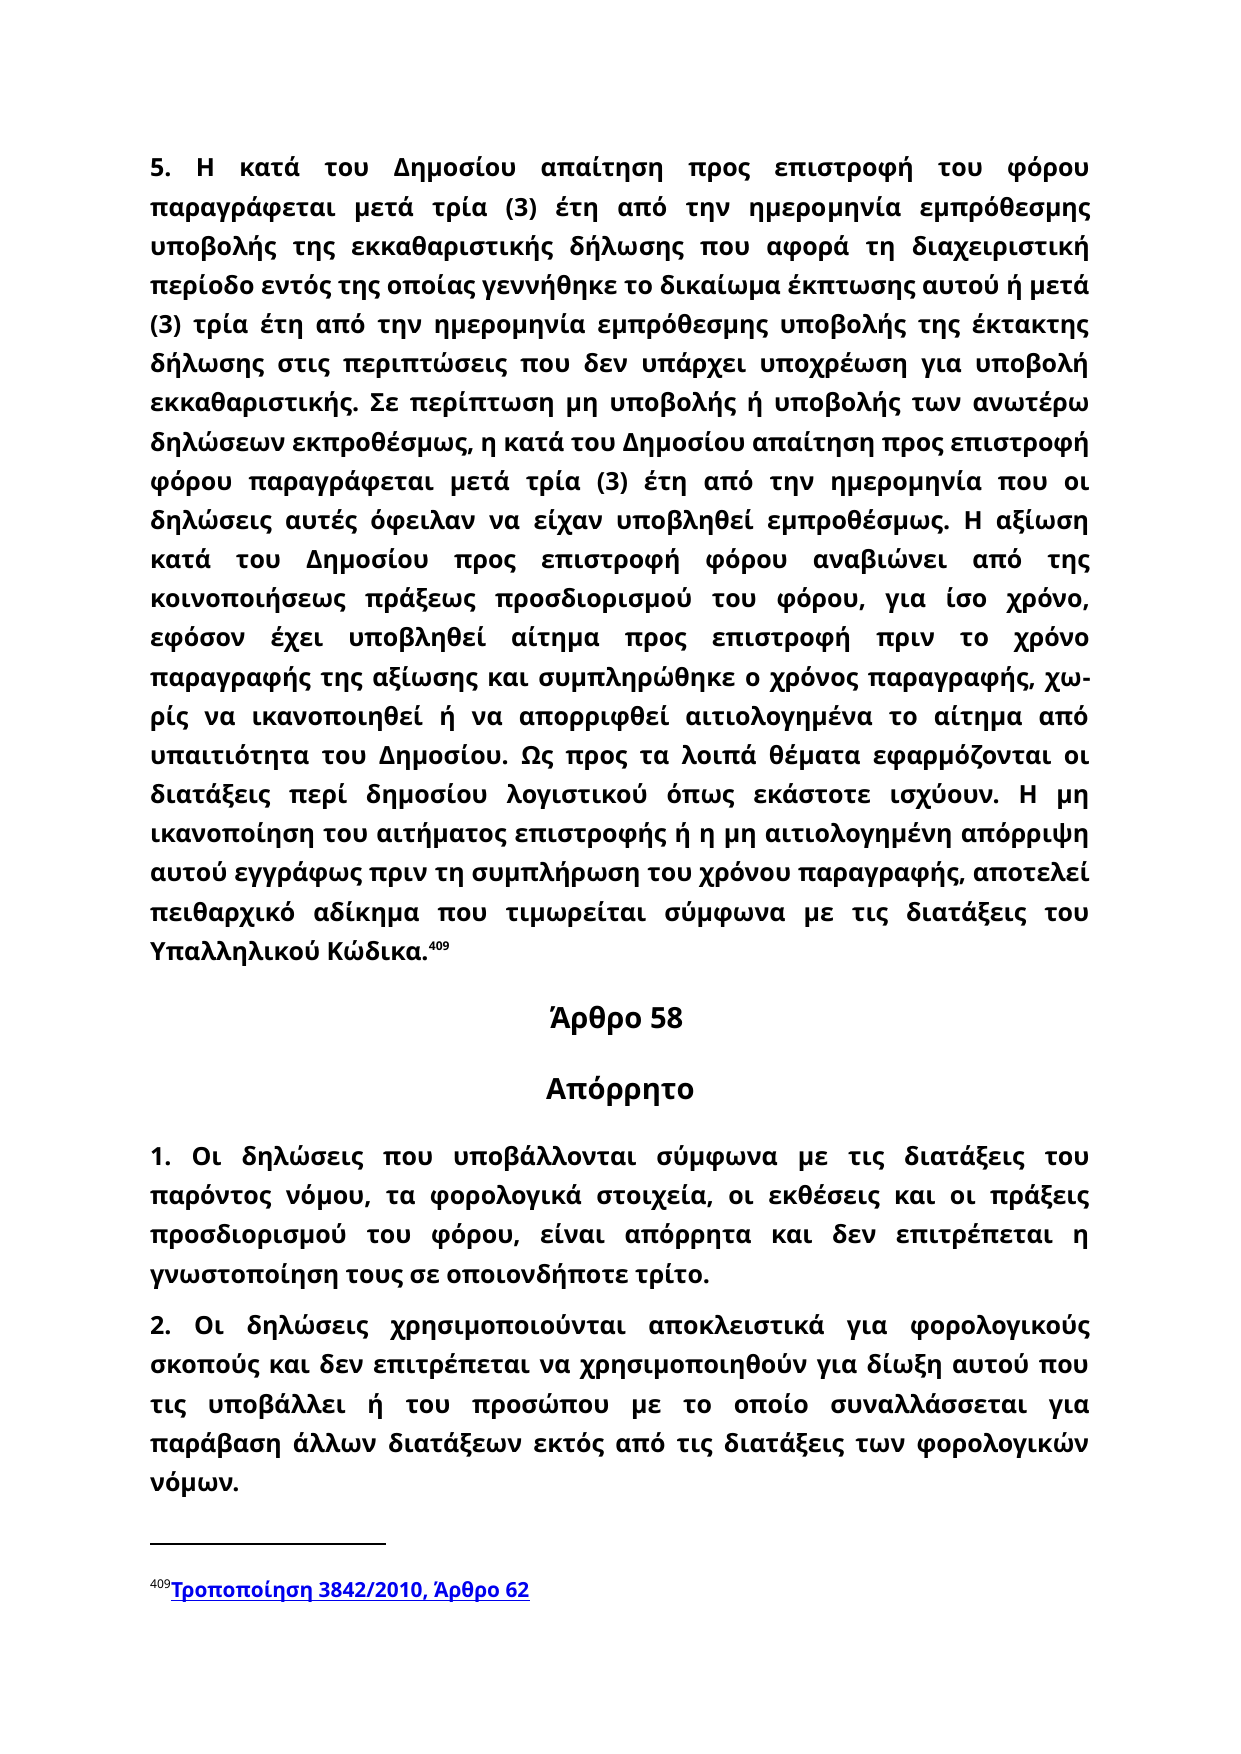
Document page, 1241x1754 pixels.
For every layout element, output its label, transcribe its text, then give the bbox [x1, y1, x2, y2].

text 1. Οι δηλώσεις που υποβάλλονται σύμφωνα με τις διατάξεις του παρόντος νόμου, τα φορολογικά στοιχεία, οι εκθέσεις και οι πράξεις προσδιορισμού του φόρου, είναι απόρρητα και δεν επιτρέπεται η γνωστοποίηση τους σε οποιονδήποτε τρίτο. [150, 1139, 1090, 1290]
text 2. Οι δηλώσεις χρησιμοποιούνται αποκλειστικά για φορολογικούς σκοπούς και δεν επιτρέπεται να χρησιμοποιηθούν για δίωξη αυτού που τις υποβάλλει ή του προσώπου με το οποίο συναλλάσσεται για παράβαση άλλων διατάξεων εκτός από τις διατάξεις των φορολογικών νόμων. [150, 1308, 1090, 1499]
text 5. Η κατά του Δημοσίου απαίτηση προς επιστροφή του φόρου παραγράφεται μετά τρία (3) έτη από την ημερο­μηνία εμπρόθεσμης υποβολής της εκκαθαριστικής δήλω­σης που αφορά τη διαχειριστική περίοδο εντός της οποί­ας γεννήθηκε το δικαίωμα έκπτωσης αυτού ή μετά (3) τρία έτη από την ημερομηνία εμπρόθεσμης υποβολής της έκτακτης δήλωσης στις περιπτώσεις που δεν υπάρχει υποχρέωση για υποβολή εκκαθαριστικής. Σε περί­πτωση μη υποβολής ή υποβολής των ανωτέρω δηλώσεων εκπροθέσμως, η κατά του Δημοσίου απαίτηση προς επιστροφή φόρου παραγράφεται μετά τρία (3) έτη από την ημερομηνία που οι δηλώσεις αυτές όφειλαν να είχαν υποβληθεί εμπροθέσμως. Η αξίωση κατά του Δημοσίου προς επιστροφή φόρου αναβιώνει από της κοινοποιήσεως πράξεως προσδιορι­σμού του φόρου, για ίσο χρόνο, εφόσον έχει υποβληθεί αίτημα προς επιστροφή πριν το χρόνο παραγραφής της αξίωσης και συμπληρώθηκε ο χρόνος παραγραφής, χω­ρίς να ικανοποιηθεί ή να απορριφθεί αιτιολογημένα το αίτημα από υπαιτιότητα του Δημοσίου. Ως προς τα λοιπά θέματα εφαρμόζονται οι διατάξεις περί δημοσίου λογιστικού όπως εκάστοτε ισχύουν. Η μη ικανοποίηση του αιτήματος επιστροφής ή η μη αιτιολογημένη απόρριψη αυτού εγγράφως πριν τη συμπλήρωση του χρόνου παραγραφής, αποτελεί πειθαρχι­κό αδίκημα που τιμωρείται σύμφωνα με τις διατάξεις του Υπαλληλικού Κώδικα. [150, 150, 1090, 967]
subtitle Απόρρητο [150, 1068, 1090, 1108]
text Τροποποίηση 3842/2010, Άρθρο 62 [150, 1576, 1090, 1604]
subtitle Άρθρο 58 [150, 997, 1090, 1037]
